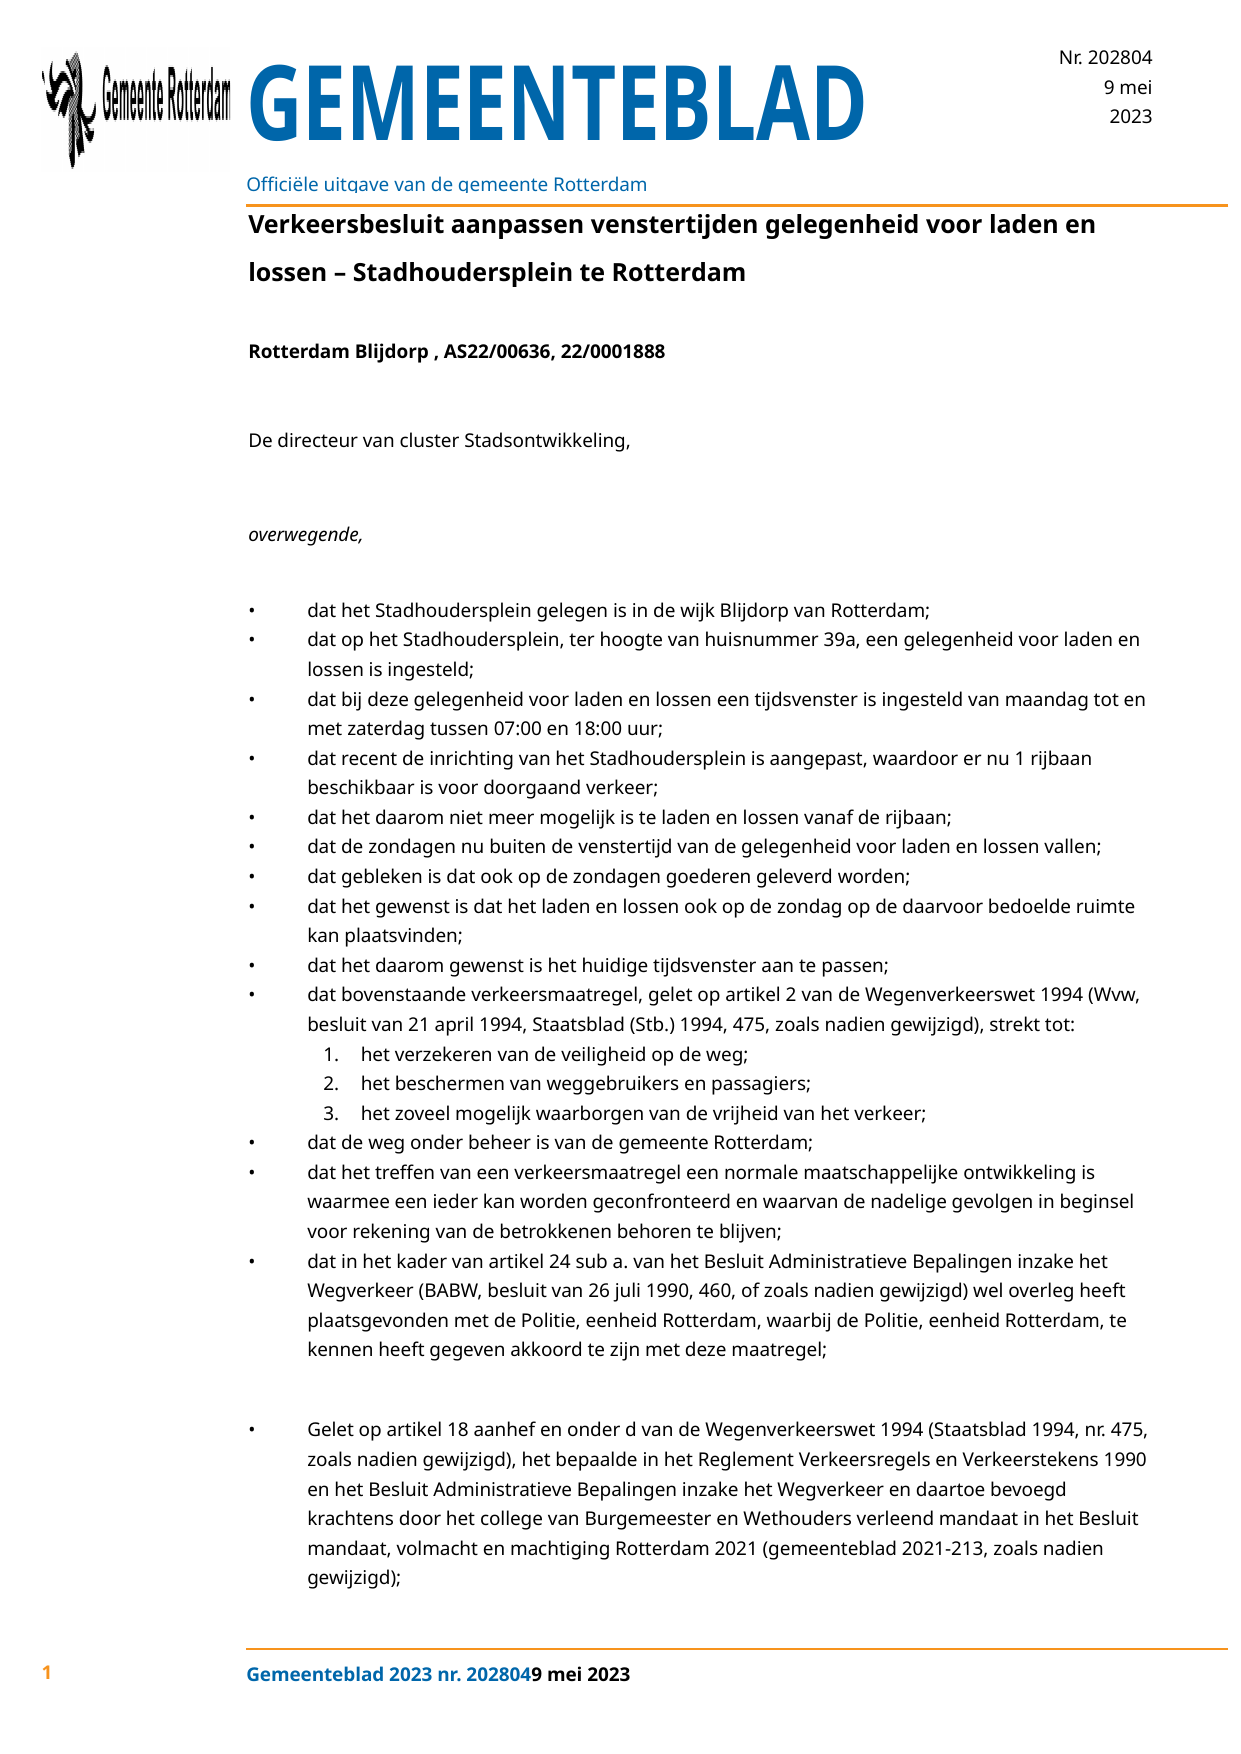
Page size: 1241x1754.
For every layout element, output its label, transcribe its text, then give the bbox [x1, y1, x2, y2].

list dat het gewenst is dat het laden en lossen ook op de zondag op de daarvoor bedoelde ruimte kan plaatsvinden; [248, 893, 1152, 948]
list dat recent de inrichting van het Stadhoudersplein is aangepast, waardoor er nu 1 rijbaan beschikbaar is voor doorgaand verkeer; [248, 745, 1152, 800]
text Verkeersbesluit aanpassen venstertijden gelegenheid voor laden en lossen – Stadhoudersplein te Rotterdam [248, 207, 1152, 288]
text overwegende, [248, 521, 1152, 547]
list dat de weg onder beheer is van de gemeente Rotterdam; [248, 1129, 1152, 1155]
text De directeur van cluster Stadsontwikkeling, [248, 427, 1152, 453]
list dat gebleken is dat ook op de zondagen goederen geleverd worden; [248, 863, 1152, 889]
list dat het treffen van een verkeersmaatregel een normale maatschappelijke ontwikkeling is waarmee een ieder kan worden geconfronteerd en waarvan de nadelige gevolgen in beginsel voor rekening van de betrokkenen behoren te blijven; [248, 1159, 1152, 1244]
list dat het daarom niet meer mogelijk is te laden en lossen vanaf de rijbaan; [248, 804, 1152, 830]
list dat in het kader van artikel 24 sub a. van het Besluit Administratieve Bepalingen inzake het Wegverkeer (BABW, besluit van 26 juli 1990, 460, of zoals nadien gewijzigd) wel overleg heeft plaatsgevonden met de Politie, eenheid Rotterdam, waarbij de Politie, eenheid Rotterdam, te kennen heeft gegeven akkoord te zijn met deze maatregel; [248, 1248, 1152, 1362]
list dat bij deze gelegenheid voor laden en lossen een tijdsvenster is ingesteld van maandag tot en met zaterdag tussen 07:00 en 18:00 uur; [248, 686, 1152, 741]
picture [41, 47, 231, 172]
list dat het Stadhoudersplein gelegen is in de wijk Blijdorp van Rotterdam; [248, 597, 1152, 623]
text Rotterdam Blijdorp , AS22/00636, 22/0001888 [248, 339, 1152, 364]
list dat het daarom gewenst is het huidige tijdsvenster aan te passen; [248, 952, 1152, 978]
list dat de zondagen nu buiten de venstertijd van de gelegenheid voor laden en lossen vallen; [248, 834, 1152, 859]
list het beschermen van weggebruikers en passagiers; [323, 1070, 1152, 1096]
list Gelet op artikel 18 aanhef en onder d van de Wegenverkeerswet 1994 (Staatsblad 1994, nr. 475, zoals nadien gewijzigd), het bepaalde in het Reglement Verkeersregels en Verkeerstekens 1990 en het Besluit Administratieve Bepalingen inzake het Wegverkeer en daartoe bevoegd krachtens door het college van Burgemeester en Wethouders verleend mandaat in het Besluit mandaat, volmacht en machtiging Rotterdam 2021 (gemeenteblad 2021-213, zoals nadien gewijzigd); [248, 1417, 1152, 1590]
list dat bovenstaande verkeersmaatregel, gelet op artikel 2 van de Wegenverkeerswet 1994 (Wvw, besluit van 21 april 1994, Staatsblad (Stb.) 1994, 475, zoals nadien gewijzigd), strekt tot: [248, 982, 1152, 1037]
list dat op het Stadhoudersplein, ter hoogte van huisnummer 39a, een gelegenheid voor laden en lossen is ingesteld; [248, 627, 1152, 682]
list het zoveel mogelijk waarborgen van de vrijheid van het verkeer; [323, 1100, 1152, 1126]
list het verzekeren van de veiligheid op de weg; [323, 1041, 1152, 1067]
